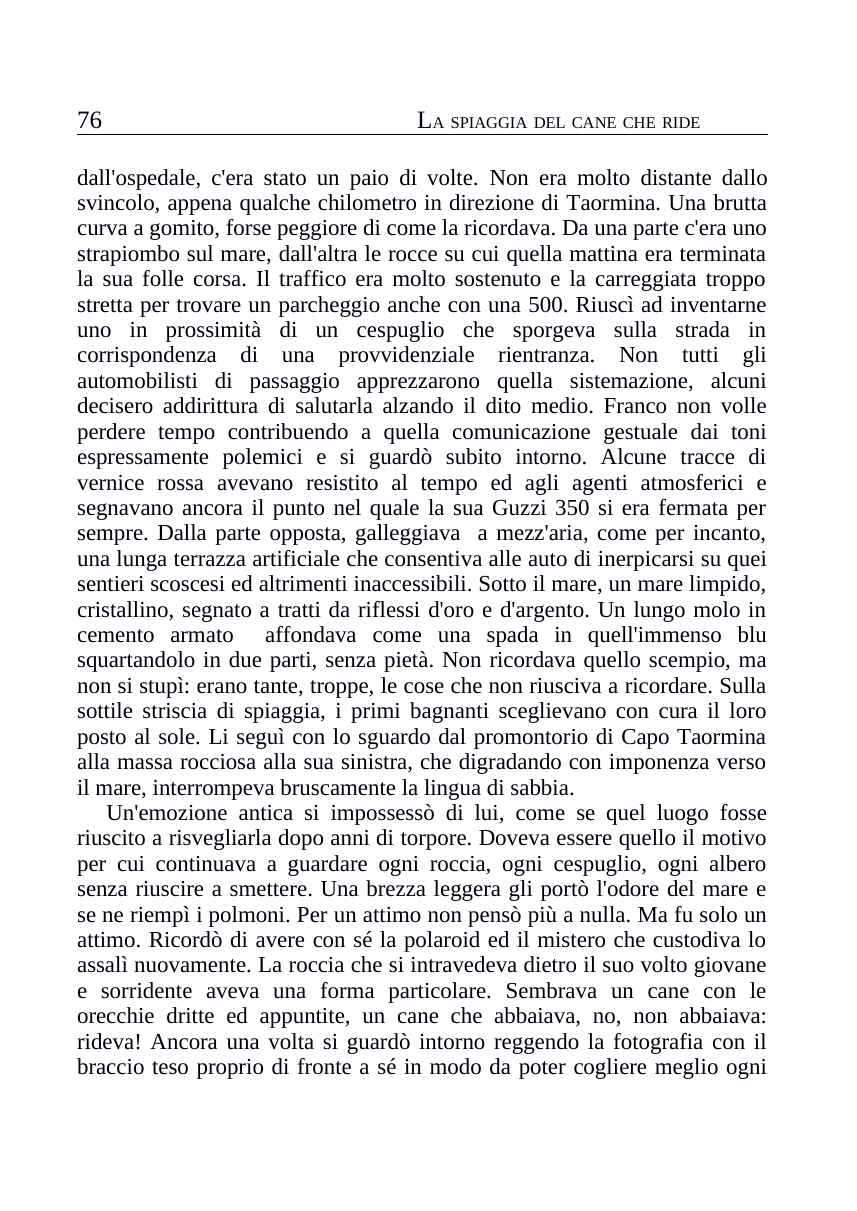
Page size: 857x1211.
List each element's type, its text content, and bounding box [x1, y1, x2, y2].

text Un'emozione antica si impossessò di lui, come se quel luogo fosse riuscito a risvegliarla dopo anni di torpore. Doveva essere quello il motivo per cui continuava a guardare ogni roccia, ogni cespuglio, ogni albero senza riuscire a smettere. Una brezza leggera gli portò l'odore del mare e se ne riempì i polmoni. Per un attimo non pensò più a nulla. Ma fu solo un attimo. Ricordò di avere con sé la polaroid ed il mistero che custodiva lo assalì nuovamente. La roccia che si intravedeva dietro il suo volto giovane e sorridente aveva una forma particolare. Sembrava un cane con le orecchie dritte ed appuntite, un cane che abbaiava, no, non abbaiava: rideva! Ancora una volta si guardò intorno reggendo la fotografia con il braccio teso proprio di fronte a sé in modo da poter cogliere meglio ogni [77, 800, 768, 1079]
text dall'ospedale, c'era stato un paio di volte. Non era molto distante dallo svincolo, appena qualche chilometro in direzione di Taormina. Una brutta curva a gomito, forse peggiore di come la ricordava. Da una parte c'era uno strapiombo sul mare, dall'altra le rocce su cui quella mattina era terminata la sua folle corsa. Il traffico era molto sostenuto e la carreggiata troppo stretta per trovare un parcheggio anche con una 500. Riuscì ad inventarne uno in prossimità di un cespuglio che sporgeva sulla strada in corrispondenza di una provvidenziale rientranza. Non tutti gli automobilisti di passaggio apprezzarono quella sistemazione, alcuni decisero addirittura di salutarla alzando il dito medio. Franco non volle perdere tempo contribuendo a quella comunicazione gestuale dai toni espressamente polemici e si guardò subito intorno. Alcune tracce di vernice rossa avevano resistito al tempo ed agli agenti atmosferici e segnavano ancora il punto nel quale la sua Guzzi 350 si era fermata per sempre. Dalla parte opposta, galleggiava a mezz'aria, come per incanto, una lunga terrazza artificiale che consentiva alle auto di inerpicarsi su quei sentieri scoscesi ed altrimenti inaccessibili. Sotto il mare, un mare limpido, cristallino, segnato a tratti da riflessi d'oro e d'argento. Un lungo molo in cemento armato affondava come una spada in quell'immenso blu squartandolo in due parti, senza pietà. Non ricordava quello scempio, ma non si stupì: erano tante, troppe, le cose che non riusciva a ricordare. Sulla sottile striscia di spiaggia, i primi bagnanti sceglievano con cura il loro posto al sole. Li seguì con lo sguardo dal promontorio di Capo Taormina alla massa rocciosa alla sua sinistra, che digradando con imponenza verso il mare, interrompeva bruscamente la lingua di sabbia. [77, 164, 768, 800]
